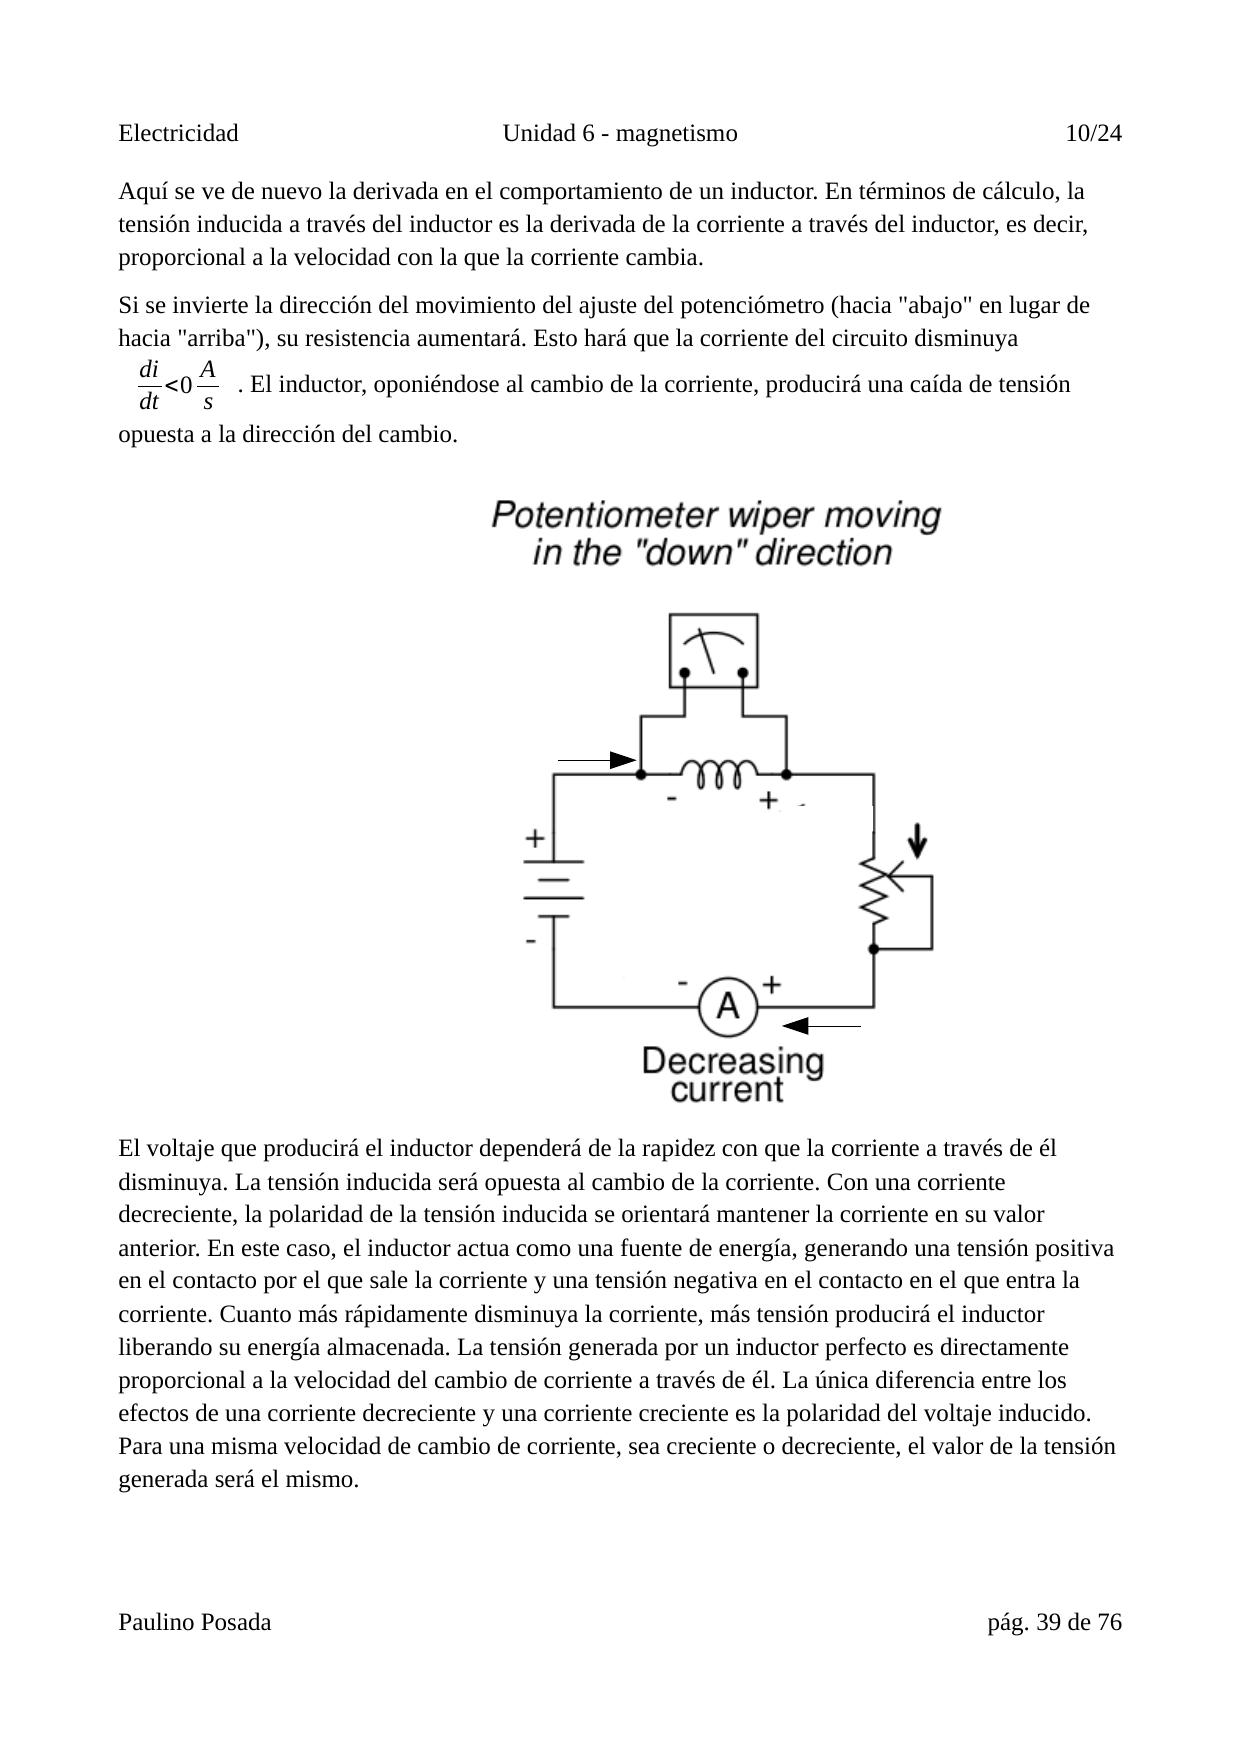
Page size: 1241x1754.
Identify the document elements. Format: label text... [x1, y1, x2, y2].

text El voltaje que producirá el inductor dependerá de la rapidez con que la corriente a través de él disminuya. La tensión inducida será opuesta al cambio de la corriente. Con una corriente decreciente, la polaridad de la tensión inducida se orientará mantener la corriente en su valor anterior. En este caso, el inductor actua como una fuente de energía, generando una tensión positiva en el contacto por el que sale la corriente y una tensión negativa en el contacto en el que entra la corriente. Cuanto más rápidamente disminuya la corriente, más tensión producirá el inductor liberando su energía almacenada. La tensión generada por un inductor perfecto es directamente proporcional a la velocidad del cambio de corriente a través de él. La única diferencia entre los efectos de una corriente decreciente y una corriente creciente es la polaridad del voltaje inducido. Para una misma velocidad de cambio de corriente, sea creciente o decreciente, el valor de la tensión generada será el mismo. [118, 1133, 1122, 1492]
picture [472, 485, 954, 1114]
text Si se invierte la dirección del movimiento del ajuste del potenciómetro (hacia "abajo" en lugar de hacia "arriba"), su resistencia aumentará. Esto hará que la corriente del circuito disminuya. El inductor, oponiéndose al cambio de la corriente, producirá una caída de tensión opuesta a la dirección del cambio. [118, 290, 1122, 448]
text Aquí se ve de nuevo la derivada en el comportamiento de un inductor. En términos de cálculo, la tensión inducida a través del inductor es la derivada de la corriente a través del inductor, es decir, proporcional a la velocidad con la que la corriente cambia. [118, 176, 1122, 271]
